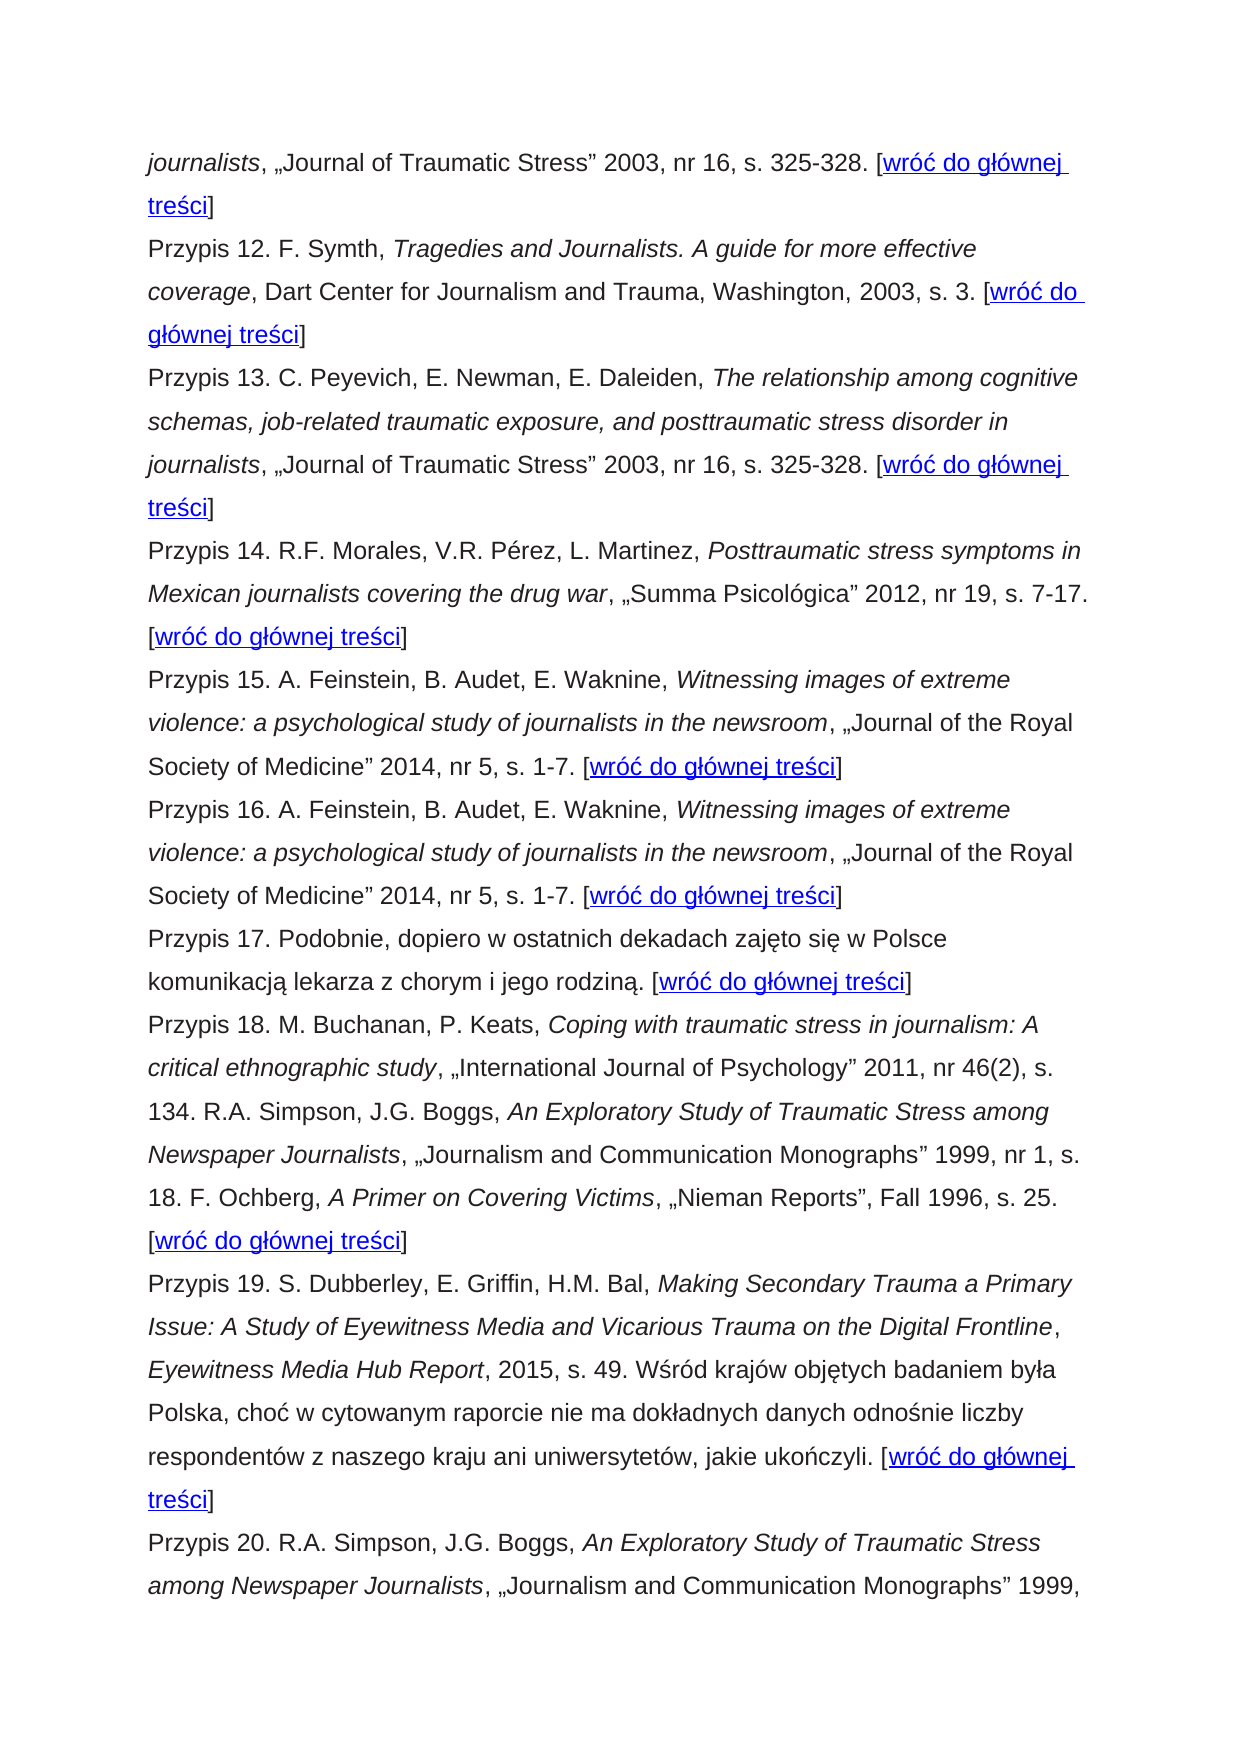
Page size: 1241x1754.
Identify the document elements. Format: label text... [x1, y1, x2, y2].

text Przypis 16. A. Feinstein, B. Audet, E. Waknine, Witnessing images of extreme violence: a psychological study of journalists in the newsroom, „Journal of the Royal Society of Medicine” 2014, nr 5, s. 1-7. [wróć do głównej treści] [148, 794, 1092, 909]
text Przypis 13. C. Peyevich, E. Newman, E. Daleiden, The relationship among cognitive schemas, job-related traumatic exposure, and posttraumatic stress disorder in journalists, „Journal of Traumatic Stress” 2003, nr 16, s. 325-328. [wróć do głównej treści] [148, 363, 1092, 521]
text Przypis 12. F. Symth, Tragedies and Journalists. A guide for more effective coverage, Dart Center for Journalism and Trauma, Washington, 2003, s. 3. [wróć do głównej treści] [148, 234, 1092, 349]
text journalists, „Journal of Traumatic Stress” 2003, nr 16, s. 325-328. [wróć do głównej treści] [148, 148, 1092, 219]
text Przypis 14. R.F. Morales, V.R. Pérez, L. Martinez, Posttraumatic stress symptoms in Mexican journalists covering the drug war, „Summa Psicológica” 2012, nr 19, s. 7-17. [wróć do głównej treści] [148, 536, 1092, 651]
text Przypis 19. S. Dubberley, E. Griffin, H.M. Bal, Making Secondary Trauma a Primary Issue: A Study of Eyewitness Media and Vicarious Trauma on the Digital Frontline, Eyewitness Media Hub Report, 2015, s. 49. Wśród krajów objętych badaniem była Polska, choć w cytowanym raporcie nie ma dokładnych danych odnośnie liczby respondentów z naszego kraju ani uniwersytetów, jakie ukończyli. [wróć do głównej treści] [148, 1269, 1092, 1513]
text Przypis 18. M. Buchanan, P. Keats, Coping with traumatic stress in journalism: A critical ethnographic study, „International Journal of Psychology” 2011, nr 46(2), s. 134. R.A. Simpson, J.G. Boggs, An Exploratory Study of Traumatic Stress among Newspaper Journalists, „Journalism and Communication Monographs” 1999, nr 1, s. 18. F. Ochberg, A Primer on Covering Victims, „Nieman Reports”, Fall 1996, s. 25. [wróć do głównej treści] [148, 1010, 1092, 1254]
text Przypis 17. Podobnie, dopiero w ostatnich dekadach zajęto się w Polsce komunikacją lekarza z chorym i jego rodziną. [wróć do głównej treści] [148, 924, 1092, 996]
text Przypis 15. A. Feinstein, B. Audet, E. Waknine, Witnessing images of extreme violence: a psychological study of journalists in the newsroom, „Journal of the Royal Society of Medicine” 2014, nr 5, s. 1-7. [wróć do głównej treści] [148, 665, 1092, 780]
text Przypis 20. R.A. Simpson, J.G. Boggs, An Exploratory Study of Traumatic Stress among Newspaper Journalists, „Journalism and Communication Monographs” 1999, [148, 1528, 1092, 1599]
